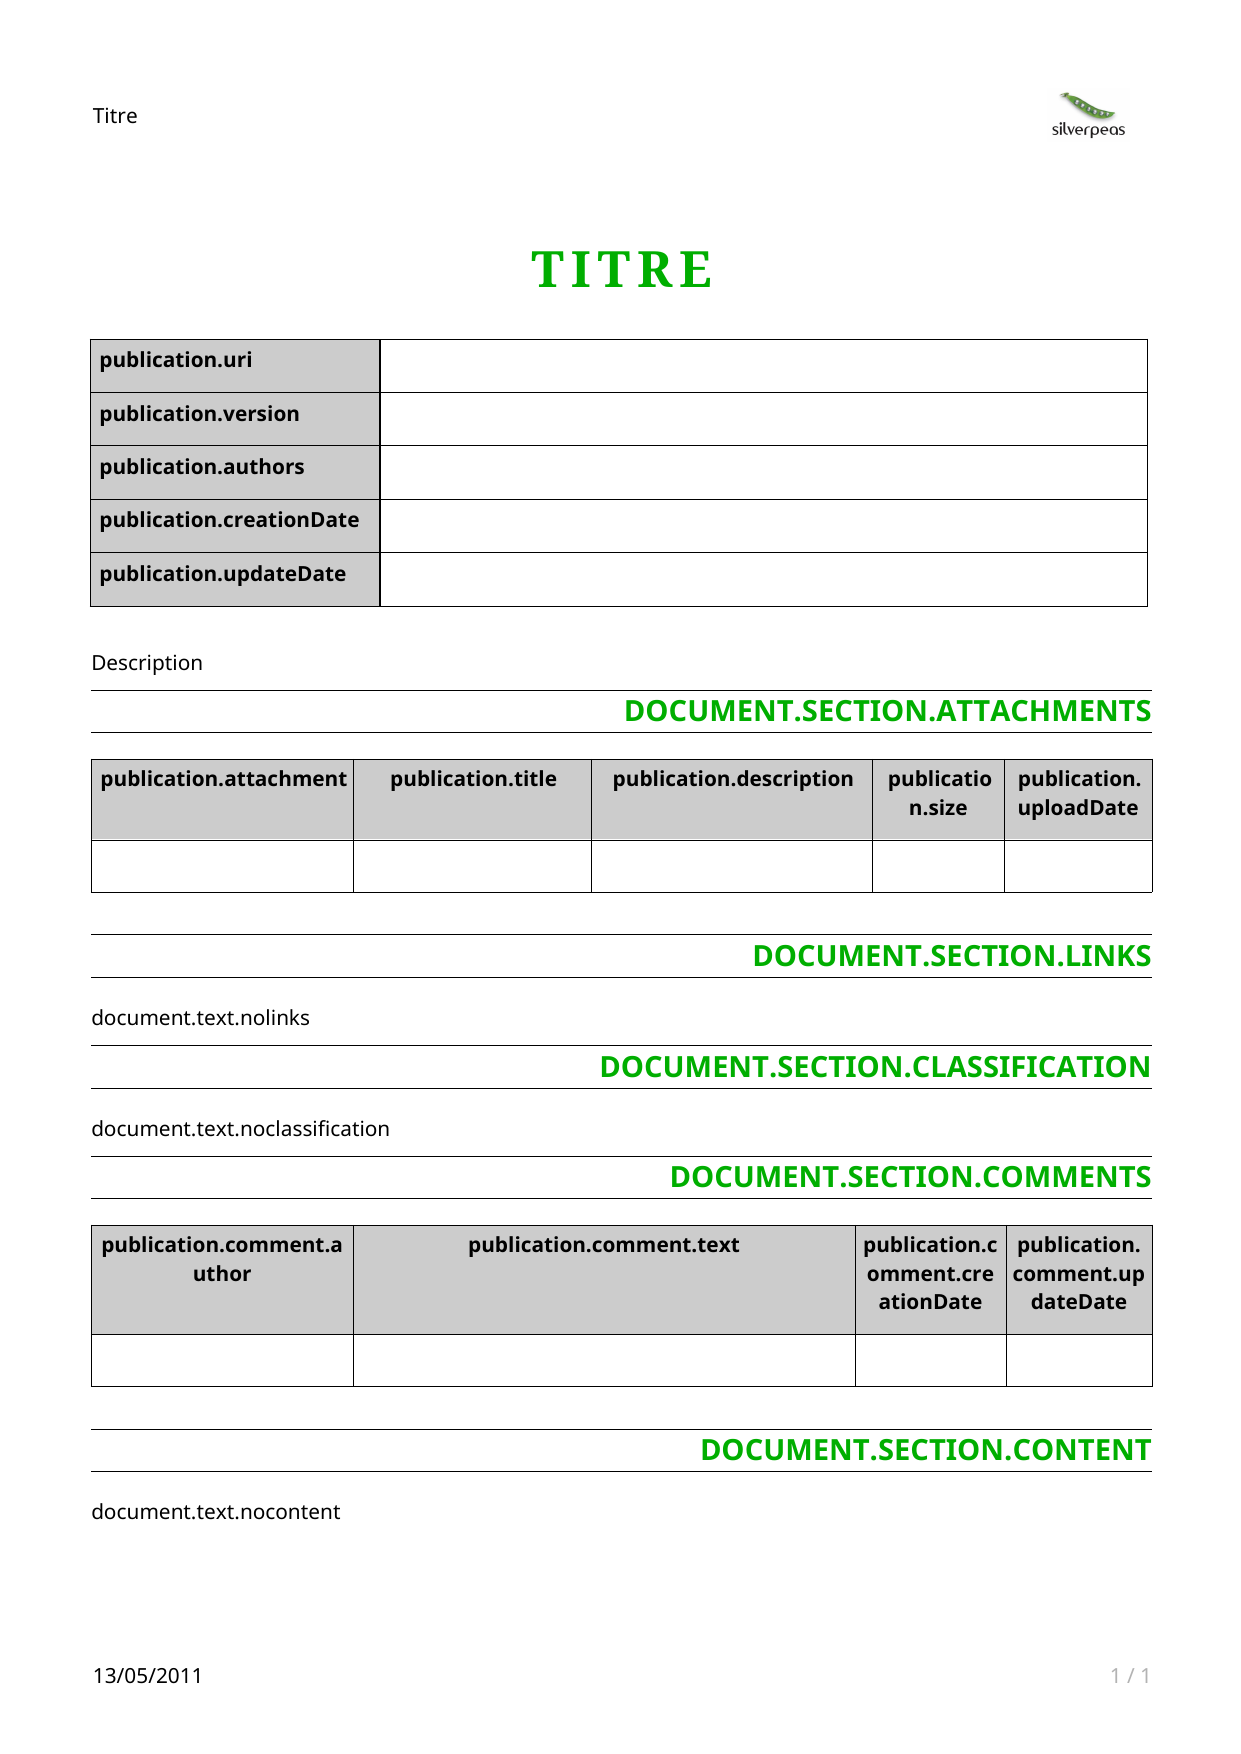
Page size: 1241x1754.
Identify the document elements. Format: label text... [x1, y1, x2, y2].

text document.text.nolinks [91, 1003, 1152, 1031]
table_header publication.attachment [92, 760, 353, 839]
table_cell publication.creationDate [91, 500, 379, 552]
table_header publication.uploadDate [1005, 760, 1152, 839]
subtitle document.section.classification [91, 1046, 1152, 1088]
text document.text.nocontent [91, 1497, 1152, 1526]
subtitle document.section.content [91, 1430, 1152, 1471]
picture [1047, 88, 1130, 142]
table_cell publication.updateDate [91, 553, 379, 606]
text Titre [91, 227, 1152, 302]
text document.text.noclassification [91, 1114, 1152, 1142]
subtitle document.section.attachments [91, 691, 1152, 732]
table_header publication.title [354, 760, 591, 839]
table_cell [381, 446, 1147, 499]
table_cell [592, 841, 872, 892]
table_cell [92, 1335, 353, 1386]
table_cell publication.authors [91, 446, 379, 499]
table_header publication.comment.updateDate [1007, 1226, 1152, 1334]
table_cell [381, 500, 1147, 552]
table_cell [381, 393, 1147, 445]
table_header [381, 340, 1147, 392]
table_header publication.comment.text [354, 1226, 855, 1334]
table_cell [1007, 1335, 1152, 1386]
table_cell [873, 841, 1004, 892]
subtitle document.section.links [91, 935, 1152, 977]
table_header publication.comment.author [92, 1226, 353, 1334]
table_cell [354, 841, 591, 892]
table_cell [381, 553, 1147, 606]
table_header publication.size [873, 760, 1004, 839]
table_cell [1005, 841, 1152, 892]
table_cell publication.version [91, 393, 379, 445]
text Description [91, 648, 1152, 676]
table_header publication.uri [91, 340, 379, 392]
table_cell [354, 1335, 855, 1386]
table_cell [856, 1335, 1006, 1386]
table_cell [92, 841, 353, 892]
table_header publication.comment.creationDate [856, 1226, 1006, 1334]
subtitle document.section.comments [91, 1157, 1152, 1198]
table_header publication.description [592, 760, 872, 839]
